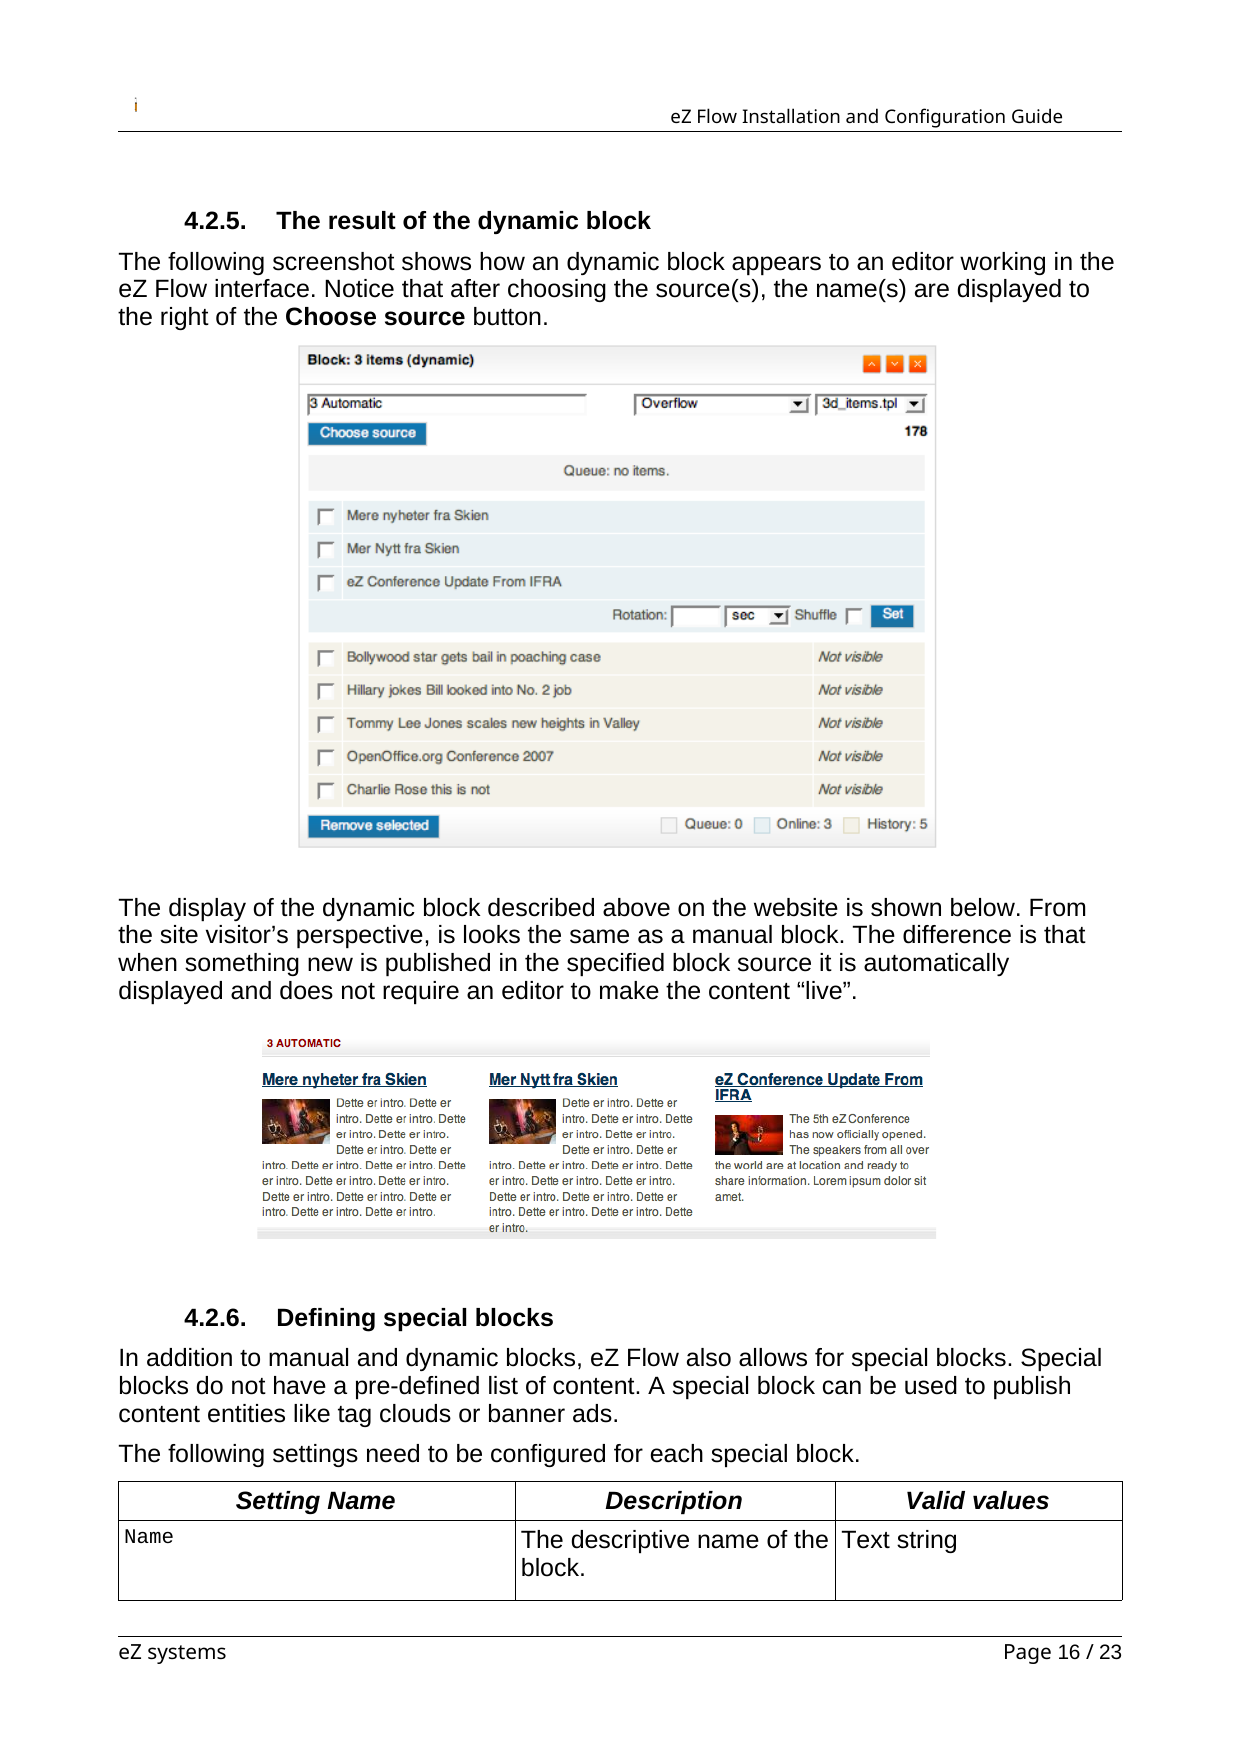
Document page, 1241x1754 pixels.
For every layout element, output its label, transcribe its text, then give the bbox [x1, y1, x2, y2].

subtitle Defining special blocks [177, 1304, 1122, 1332]
table_header Valid values [836, 1482, 1122, 1520]
table_cell The descriptive name of the block. [516, 1521, 835, 1600]
text In addition to manual and dynamic blocks, eZ Flow also allows for special blocks. Special blocks do not have a pre-defined list of content. A special block can be used to publish content entities like tag clouds or banner ads. [118, 1344, 1122, 1428]
table_header Setting Name [119, 1482, 515, 1520]
text The following settings need to be configured for each special block. [118, 1440, 1122, 1468]
table_header Description [516, 1482, 835, 1520]
table_cell Text string [836, 1521, 1122, 1600]
table_cell Name [119, 1521, 515, 1600]
picture [257, 1028, 937, 1239]
text The display of the dynamic block described above on the website is shown below. From the site visitor’s perspective, is looks the same as a manual block. The difference is that when something new is published in the specified block source it is automatically displayed and does not require an editor to make the content “live”. [118, 893, 1122, 1005]
picture [296, 343, 944, 853]
text The following screenshot shows how an dynamic block appears to an editor working in the eZ Flow interface. Notice that after choosing the source(s), the name(s) are displayed to the right of the Choose source button. [118, 247, 1122, 331]
subtitle The result of the dynamic block [177, 207, 1122, 235]
